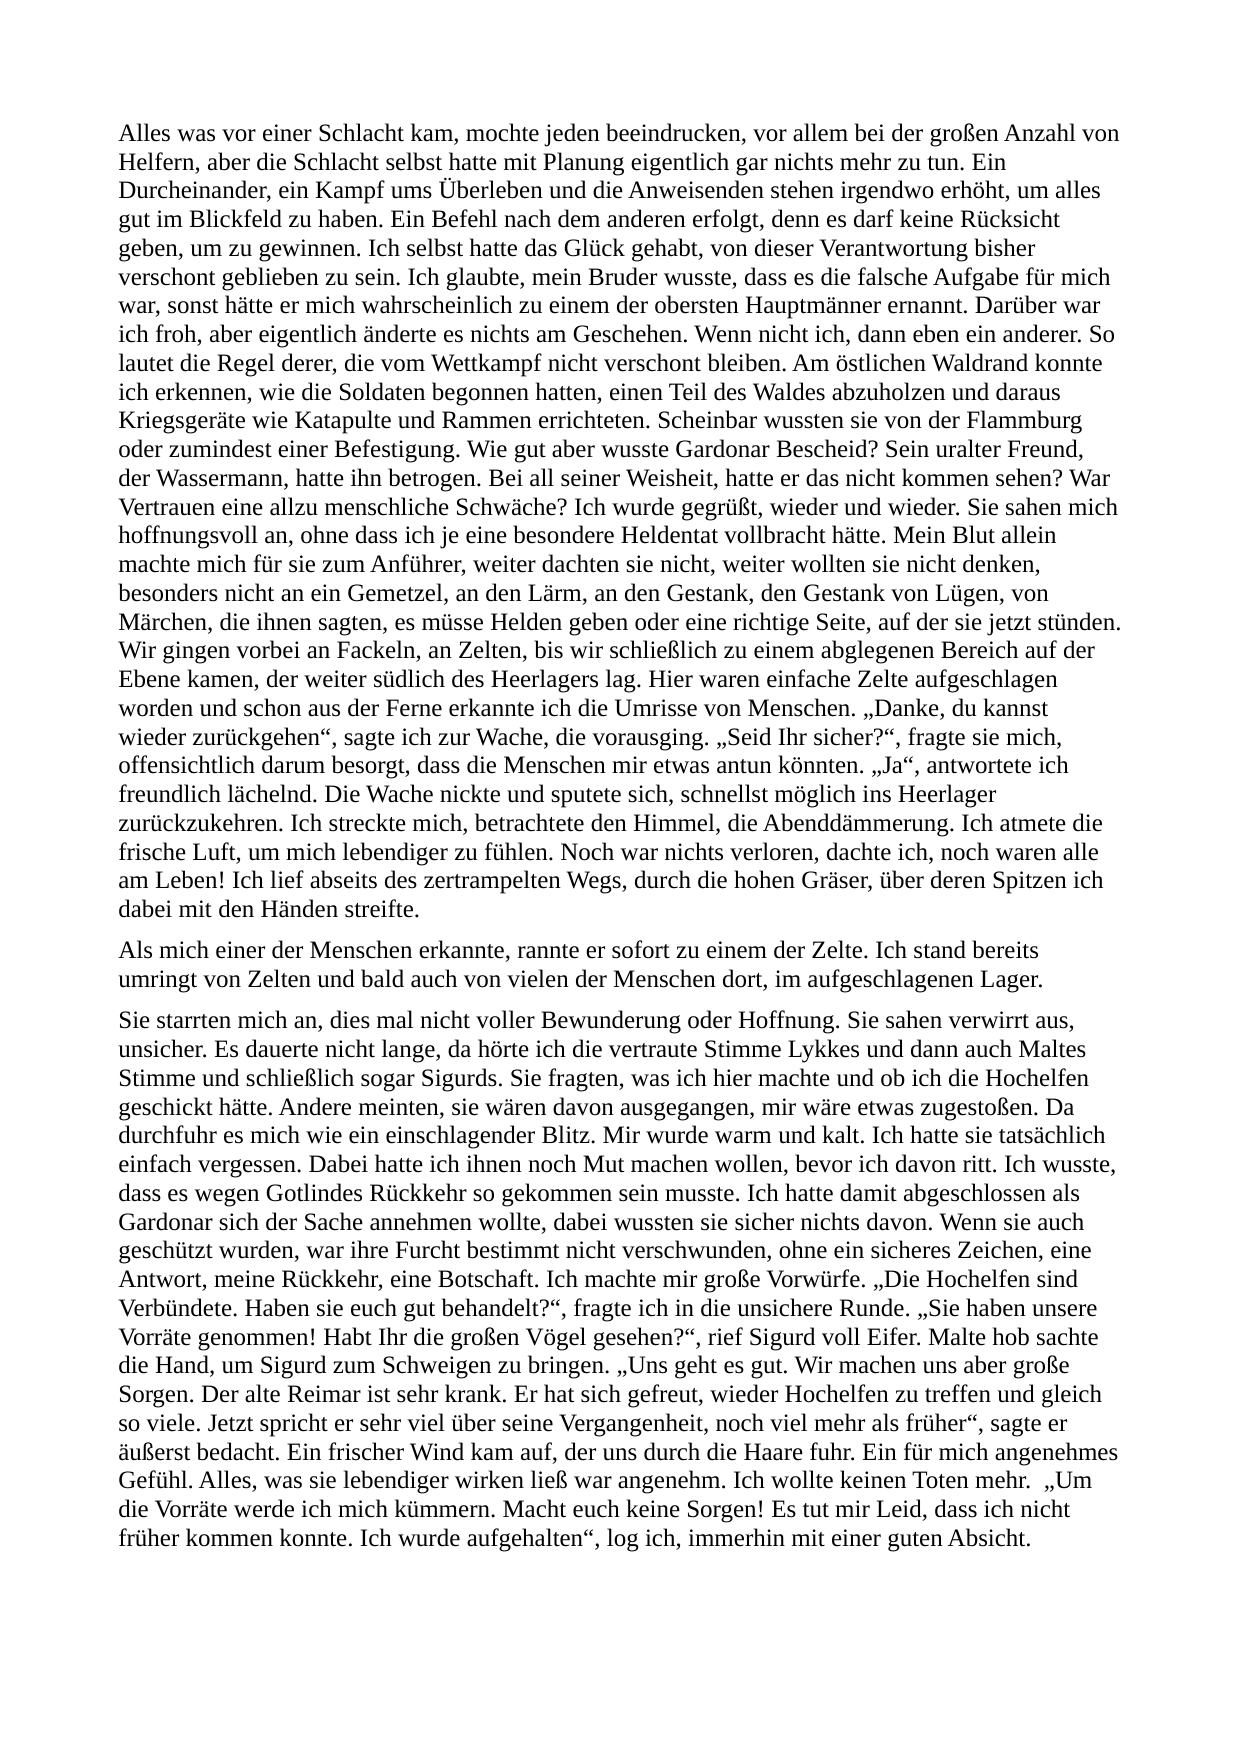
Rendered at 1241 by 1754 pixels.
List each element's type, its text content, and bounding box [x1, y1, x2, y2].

text Alles was vor einer Schlacht kam, mochte jeden beeindrucken, vor allem bei der großen Anzahl von Helfern, aber die Schlacht selbst hatte mit Planung eigentlich gar nichts mehr zu tun. Ein Durcheinander, ein Kampf ums Überleben und die Anweisenden stehen irgendwo erhöht, um alles gut im Blickfeld zu haben. Ein Befehl nach dem anderen erfolgt, denn es darf keine Rücksicht geben, um zu gewinnen. Ich selbst hatte das Glück gehabt, von dieser Verantwortung bisher verschont geblieben zu sein. Ich glaubte, mein Bruder wusste, dass es die falsche Aufgabe für mich war, sonst hätte er mich wahrscheinlich zu einem der obersten Hauptmänner ernannt. Darüber war ich froh, aber eigentlich änderte es nichts am Geschehen. Wenn nicht ich, dann eben ein anderer. So lautet die Regel derer, die vom Wettkampf nicht verschont bleiben. Am östlichen Waldrand konnte ich erkennen, wie die Soldaten begonnen hatten, einen Teil des Waldes abzuholzen und daraus Kriegsgeräte wie Katapulte und Rammen errichteten. Scheinbar wussten sie von der Flammburg oder zumindest einer Befestigung. Wie gut aber wusste Gardonar Bescheid? Sein uralter Freund, der Wassermann, hatte ihn betrogen. Bei all seiner Weisheit, hatte er das nicht kommen sehen? War Vertrauen eine allzu menschliche Schwäche? Ich wurde gegrüßt, wieder und wieder. Sie sahen mich hoffnungsvoll an, ohne dass ich je eine besondere Heldentat vollbracht hätte. Mein Blut allein machte mich für sie zum Anführer, weiter dachten sie nicht, weiter wollten sie nicht denken, besonders nicht an ein Gemetzel, an den Lärm, an den Gestank, den Gestank von Lügen, von Märchen, die ihnen sagten, es müsse Helden geben oder eine richtige Seite, auf der sie jetzt stünden. Wir gingen vorbei an Fackeln, an Zelten, bis wir schließlich zu einem abglegenen Bereich auf der Ebene kamen, der weiter südlich des Heerlagers lag. Hier waren einfache Zelte aufgeschlagen worden und schon aus der Ferne erkannte ich die Umrisse von Menschen. „Danke, du kannst wieder zurückgehen“, sagte ich zur Wache, die vorausging. „Seid Ihr sicher?“, fragte sie mich, offensichtlich darum besorgt, dass die Menschen mir etwas antun könnten. „Ja“, antwortete ich freundlich lächelnd. Die Wache nickte und sputete sich, schnellst möglich ins Heerlager zurückzukehren. Ich streckte mich, betrachtete den Himmel, die Abenddämmerung. Ich atmete die frische Luft, um mich lebendiger zu fühlen. Noch war nichts verloren, dachte ich, noch waren alle am Leben! Ich lief abseits des zertrampelten Wegs, durch die hohen Gräser, über deren Spitzen ich dabei mit den Händen streifte. [118, 118, 1122, 923]
text Als mich einer der Menschen erkannte, rannte er sofort zu einem der Zelte. Ich stand bereits umringt von Zelten und bald auch von vielen der Menschen dort, im aufgeschlagenen Lager. [118, 936, 1122, 993]
text Sie starrten mich an, dies mal nicht voller Bewunderung oder Hoffnung. Sie sahen verwirrt aus, unsicher. Es dauerte nicht lange, da hörte ich die vertraute Stimme Lykkes und dann auch Maltes Stimme und schließlich sogar Sigurds. Sie fragten, was ich hier machte und ob ich die Hochelfen geschickt hätte. Andere meinten, sie wären davon ausgegangen, mir wäre etwas zugestoßen. Da durchfuhr es mich wie ein einschlagender Blitz. Mir wurde warm und kalt. Ich hatte sie tatsächlich einfach vergessen. Dabei hatte ich ihnen noch Mut machen wollen, bevor ich davon ritt. Ich wusste, dass es wegen Gotlindes Rückkehr so gekommen sein musste. Ich hatte damit abgeschlossen als Gardonar sich der Sache annehmen wollte, dabei wussten sie sicher nichts davon. Wenn sie auch geschützt wurden, war ihre Furcht bestimmt nicht verschwunden, ohne ein sicheres Zeichen, eine Antwort, meine Rückkehr, eine Botschaft. Ich machte mir große Vorwürfe. „Die Hochelfen sind Verbündete. Haben sie euch gut behandelt?“, fragte ich in die unsichere Runde. „Sie haben unsere Vorräte genommen! Habt Ihr die großen Vögel gesehen?“, rief Sigurd voll Eifer. Malte hob sachte die Hand, um Sigurd zum Schweigen zu bringen. „Uns geht es gut. Wir machen uns aber große Sorgen. Der alte Reimar ist sehr krank. Er hat sich gefreut, wieder Hochelfen zu treffen und gleich so viele. Jetzt spricht er sehr viel über seine Vergangenheit, noch viel mehr als früher“, sagte er äußerst bedacht. Ein frischer Wind kam auf, der uns durch die Haare fuhr. Ein für mich angenehmes Gefühl. Alles, was sie lebendiger wirken ließ war angenehm. Ich wollte keinen Toten mehr. „Um die Vorräte werde ich mich kümmern. Macht euch keine Sorgen! Es tut mir Leid, dass ich nicht früher kommen konnte. Ich wurde aufgehalten“, log ich, immerhin mit einer guten Absicht. [118, 1006, 1122, 1552]
